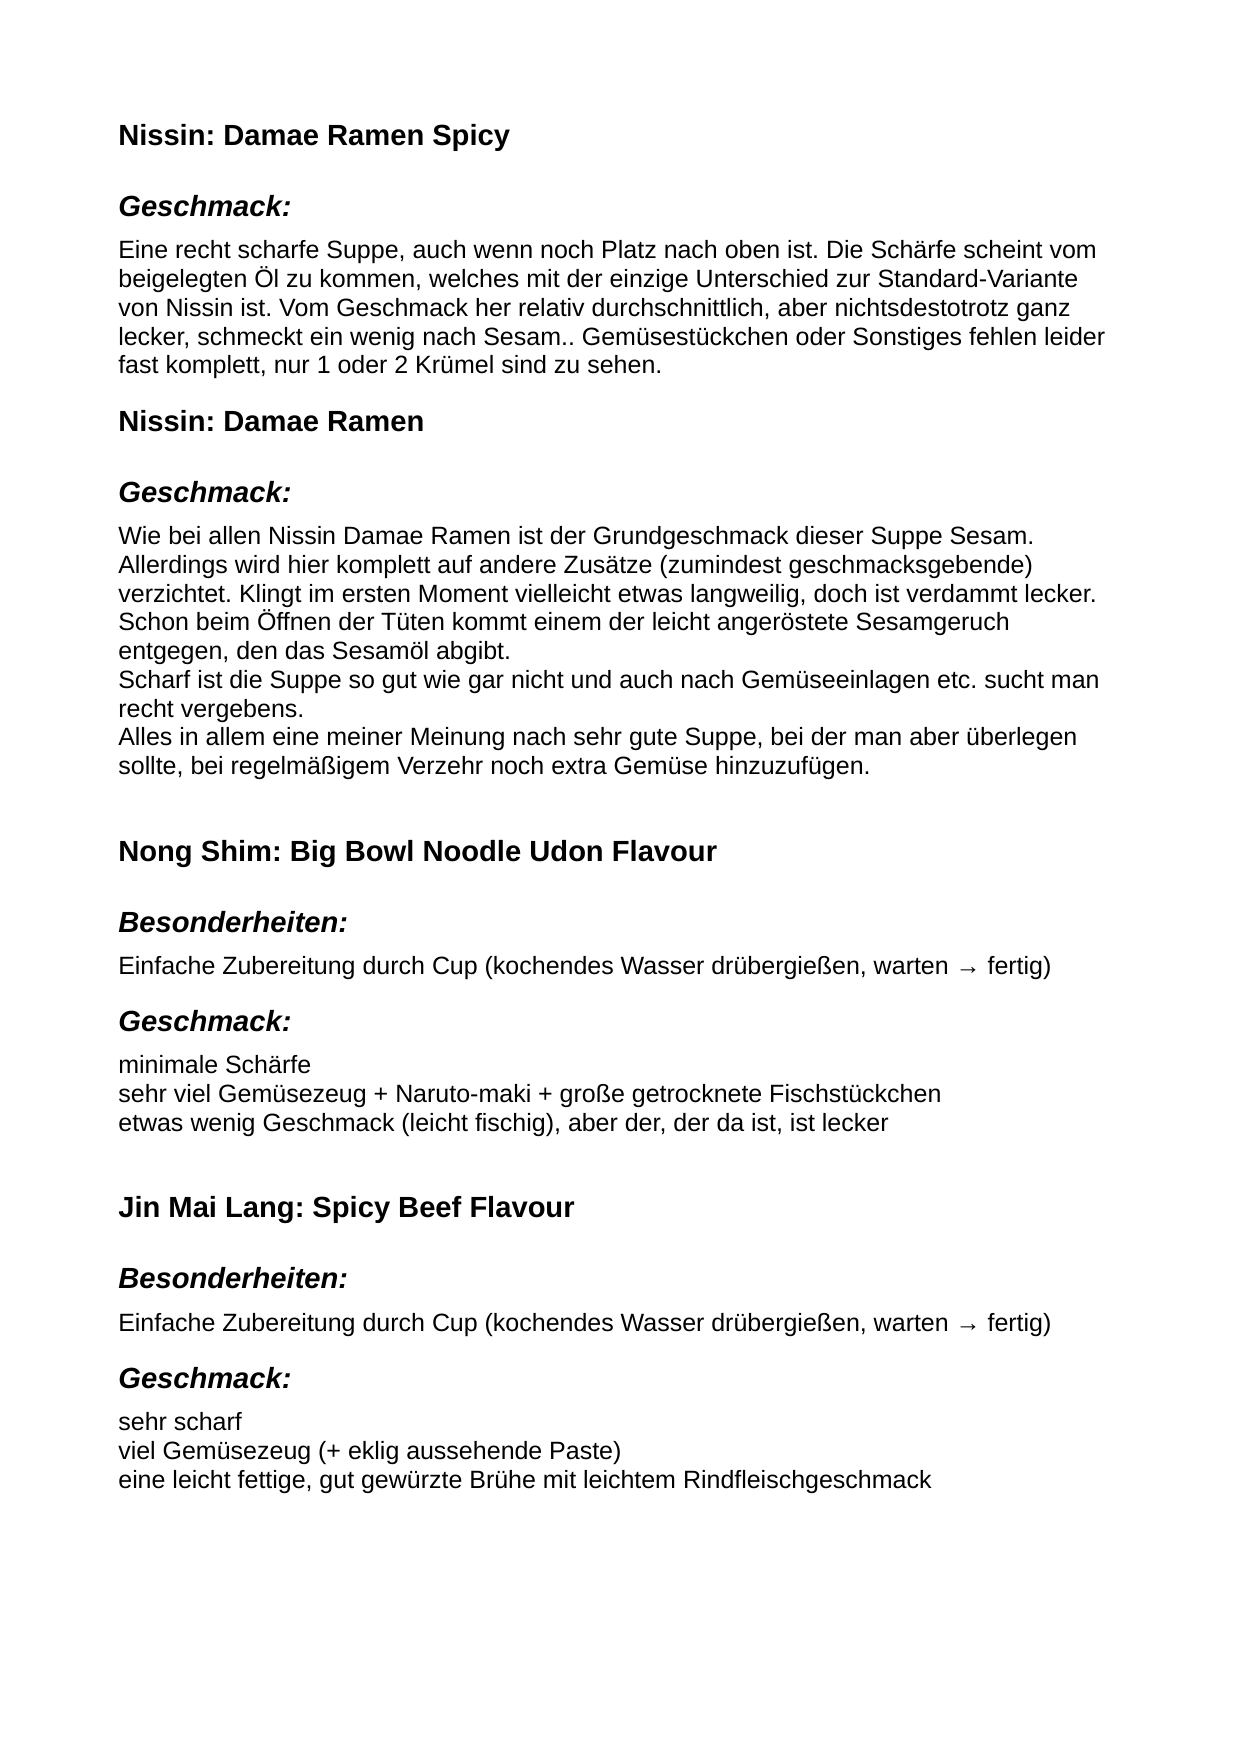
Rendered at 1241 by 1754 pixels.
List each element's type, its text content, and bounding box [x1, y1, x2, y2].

text Alles in allem eine meiner Meinung nach sehr gute Suppe, bei der man aber überlegen sollte, bei regelmäßigem Verzehr noch extra Gemüse hinzuzufügen. [118, 722, 1122, 780]
text Scharf ist die Suppe so gut wie gar nicht und auch nach Gemüseeinlagen etc. sucht man recht vergebens. [118, 665, 1122, 722]
subtitle Besonderheiten: [118, 904, 1122, 938]
subtitle Besonderheiten: [118, 1261, 1122, 1295]
text etwas wenig Geschmack (leicht fischig), aber der, der da ist, ist lecker [118, 1108, 1122, 1137]
text sehr scharf [118, 1407, 1122, 1436]
text Einfache Zubereitung durch Cup (kochendes Wasser drübergießen, warten → fertig) [118, 951, 1122, 979]
subtitle Geschmack: [118, 1361, 1122, 1395]
text viel Gemüsezeug (+ eklig aussehende Paste) [118, 1436, 1122, 1465]
subtitle Nissin: Damae Ramen Spicy [118, 118, 1122, 152]
subtitle Nissin: Damae Ramen [118, 404, 1122, 437]
text minimale Schärfe [118, 1050, 1122, 1079]
subtitle Geschmack: [118, 475, 1122, 508]
text Einfache Zubereitung durch Cup (kochendes Wasser drübergießen, warten → fertig) [118, 1307, 1122, 1336]
subtitle Jin Mai Lang: Spicy Beef Flavour [118, 1190, 1122, 1224]
text Schon beim Öffnen der Tüten kommt einem der leicht angeröstete Sesamgeruch entgegen, den das Sesamöl abgibt. [118, 607, 1122, 665]
text Eine recht scharfe Suppe, auch wenn noch Platz nach oben ist. Die Schärfe scheint vom beigelegten Öl zu kommen, welches mit der einzige Unterschied zur Standard-Variante von Nissin ist. Vom Geschmack her relativ durchschnittlich, aber nichtsdestotrotz ganz lecker, schmeckt ein wenig nach Sesam.. Gemüsestückchen oder Sonstiges fehlen leider fast komplett, nur 1 oder 2 Krümel sind zu sehen. [118, 235, 1122, 379]
subtitle Nong Shim: Big Bowl Noodle Udon Flavour [118, 833, 1122, 867]
subtitle Geschmack: [118, 1004, 1122, 1038]
text eine leicht fettige, gut gewürzte Brühe mit leichtem Rindfleischgeschmack [118, 1465, 1122, 1493]
text Wie bei allen Nissin Damae Ramen ist der Grundgeschmack dieser Suppe Sesam. [118, 521, 1122, 550]
text Allerdings wird hier komplett auf andere Zusätze (zumindest geschmacksgebende) verzichtet. Klingt im ersten Moment vielleicht etwas langweilig, doch ist verdammt lecker. [118, 550, 1122, 607]
subtitle Geschmack: [118, 189, 1122, 223]
text sehr viel Gemüsezeug + Naruto-maki + große getrocknete Fischstückchen [118, 1079, 1122, 1108]
